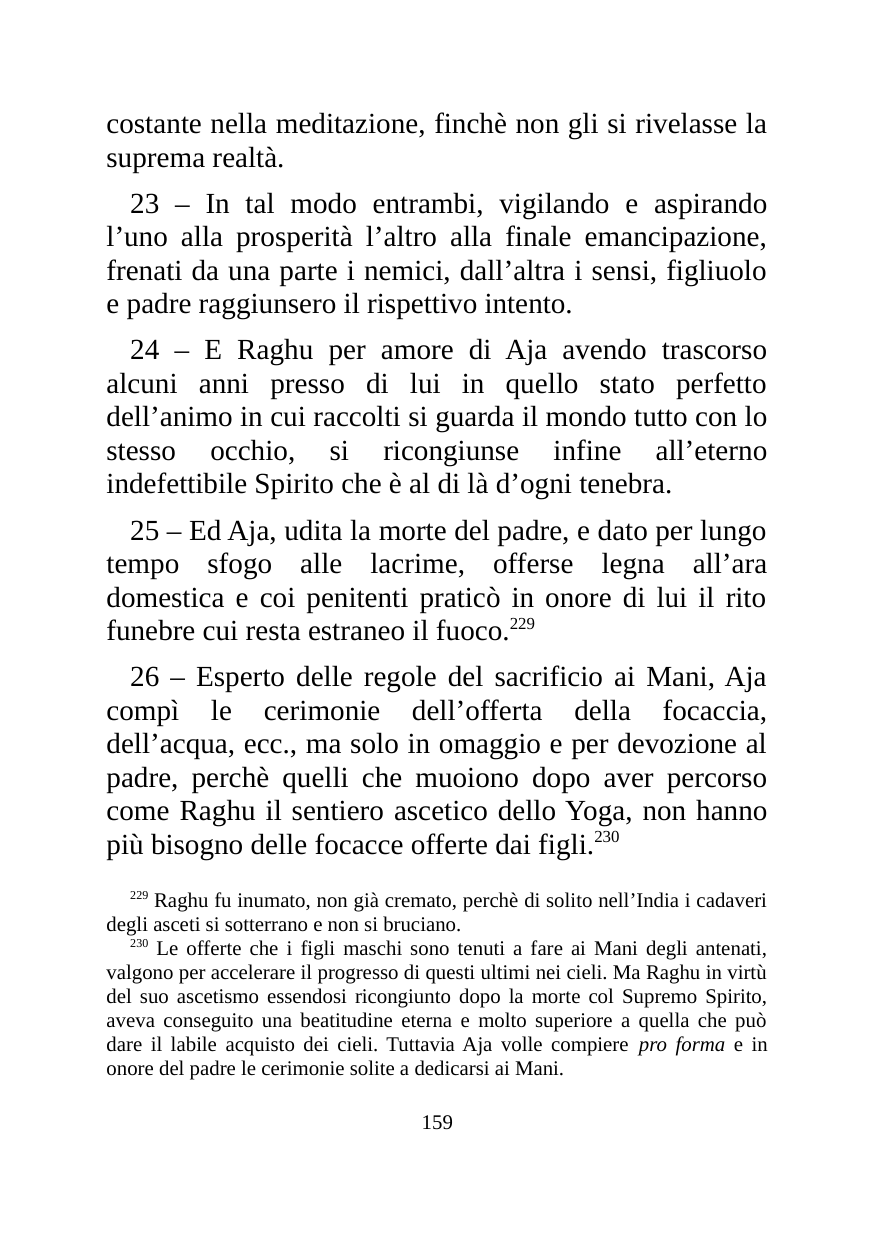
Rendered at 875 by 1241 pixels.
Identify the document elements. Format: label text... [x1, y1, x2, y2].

text 24 – E Raghu per amore di Aja avendo trascorso alcuni anni presso di lui in quello stato perfetto dell’animo in cui raccolti si guarda il mondo tutto con lo stesso occhio, si ricongiunse infine all’eterno indefettibile Spirito che è al di là d’ogni tenebra. [106, 332, 768, 500]
text 25 – Ed Aja, udita la morte del padre, e dato per lungo tempo sfogo alle lacrime, offerse legna all’ara domestica e coi penitenti praticò in onore di lui il rito funebre cui resta estraneo il fuoco. [106, 513, 768, 647]
text costante nella meditazione, finchè non gli si rivelasse la suprema realtà. [106, 106, 768, 173]
text 23 – In tal modo entrambi, vigilando e aspirando l’uno alla prosperità l’altro alla finale emancipazione, frenati da una parte i nemici, dall’altra i sensi, figliuolo e padre raggiunsero il rispettivo intento. [106, 186, 768, 320]
text Le offerte che i figli maschi sono tenuti a fare ai Mani degli antenati, valgono per accelerare il progresso di questi ultimi nei cieli. Ma Raghu in virtù del suo ascetismo essendosi ricongiunto dopo la morte col Supremo Spirito, aveva conseguito una beatitudine eterna e molto superiore a quella che può dare il labile acquisto dei cieli. Tuttavia Aja volle compiere pro forma e in onore del padre le cerimonie solite a dedicarsi ai Mani. [106, 936, 768, 1080]
text Raghu fu inumato, non già cremato, perchè di solito nell’India i cadaveri degli asceti si sotterrano e non si bruciano. [106, 888, 768, 936]
text 26 – Esperto delle regole del sacrificio ai Mani, Aja compì le cerimonie dell’offerta della focaccia, dell’acqua, ecc., ma solo in omaggio e per devozione al padre, perchè quelli che muoiono dopo aver percorso come Raghu il sentiero ascetico dello Yoga, non hanno più bisogno delle focacce offerte dai figli. [106, 659, 768, 861]
